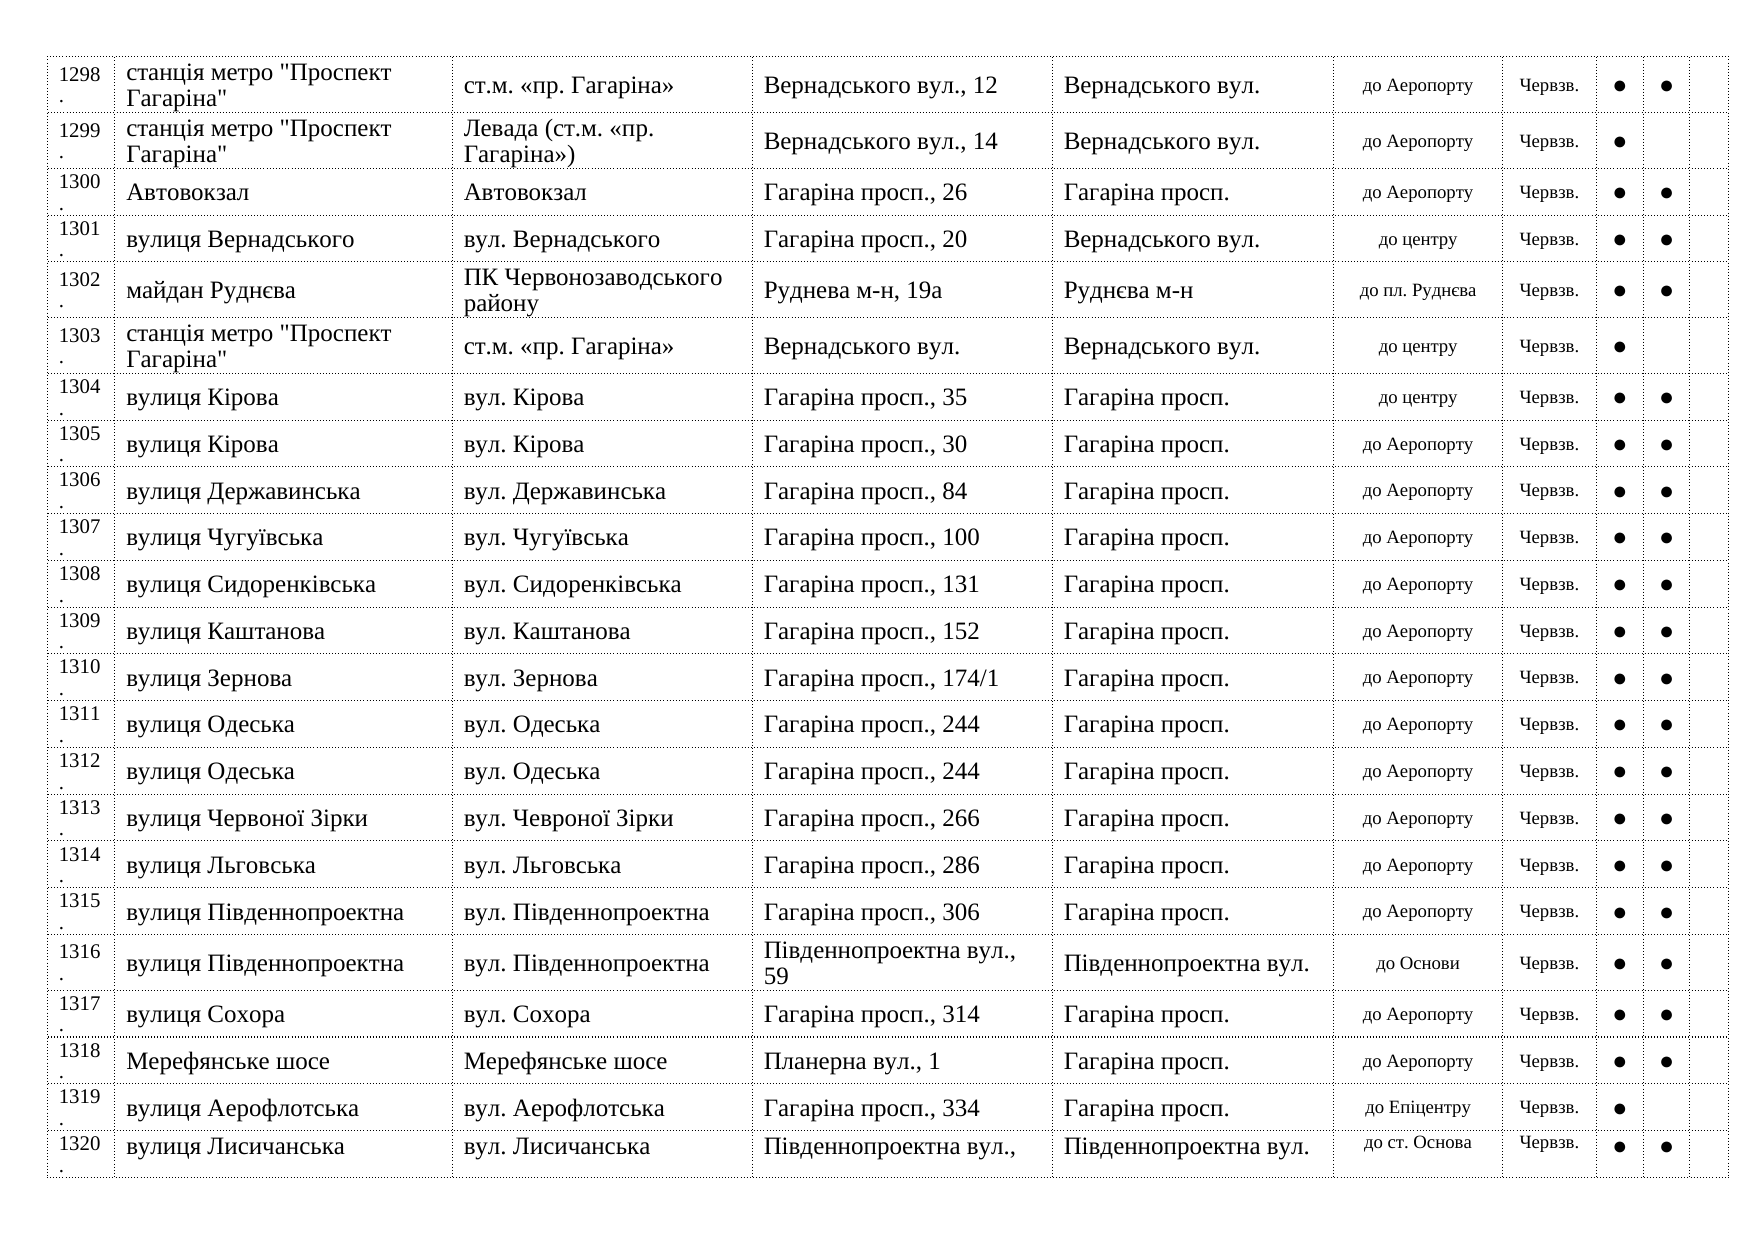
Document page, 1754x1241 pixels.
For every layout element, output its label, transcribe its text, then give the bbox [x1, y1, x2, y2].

table_cell станція метро "Проспект Гагаріна" [115, 56, 452, 112]
table_cell Червзв. [1502, 990, 1596, 1036]
table_cell ● [1643, 261, 1689, 317]
table_cell ● [1596, 747, 1643, 794]
table_cell [1690, 466, 1728, 513]
table_cell ● [1596, 700, 1643, 747]
table_cell ● [1596, 607, 1643, 653]
table_cell Гагаріна просп., 131 [752, 560, 1052, 607]
table_cell Гагаріна просп., 306 [752, 887, 1052, 934]
table_cell [1690, 607, 1728, 653]
table_cell Левада (ст.м. «пр. Гагаріна») [452, 112, 752, 168]
table_cell ● [1596, 168, 1643, 214]
table_cell ● [1596, 840, 1643, 887]
table_cell [1690, 215, 1728, 261]
table_cell ● [1596, 373, 1643, 419]
table_cell [1690, 653, 1728, 700]
table_cell Червзв. [1502, 560, 1596, 607]
table_cell ● [1596, 1130, 1643, 1177]
table_cell до Аеропорту [1334, 420, 1502, 466]
table_cell до Аеропорту [1334, 887, 1502, 934]
table_cell [1690, 112, 1728, 168]
table_cell вул. Південнопроектна [452, 934, 752, 990]
table_cell [47, 1130, 115, 1177]
table_cell вул. Південнопроектна [452, 887, 752, 934]
table_cell ● [1596, 794, 1643, 840]
table_cell вулиця Каштанова [115, 607, 452, 653]
table_cell Гагаріна просп. [1052, 420, 1333, 466]
table_cell вул. Кірова [452, 420, 752, 466]
table_cell Гагаріна просп., 100 [752, 513, 1052, 560]
table_cell ● [1643, 934, 1689, 990]
table_cell [47, 513, 115, 560]
table_cell ● [1596, 934, 1643, 990]
table_cell [1690, 794, 1728, 840]
table_cell вулиця Аерофлотська [115, 1083, 452, 1130]
table_cell [47, 607, 115, 653]
table_cell [1690, 261, 1728, 317]
table_cell [1690, 934, 1728, 990]
table_cell до Аеропорту [1334, 700, 1502, 747]
table_cell до Аеропорту [1334, 794, 1502, 840]
table_cell Гагаріна просп., 35 [752, 373, 1052, 419]
table_cell ● [1643, 168, 1689, 214]
table_cell до Епіцентру [1334, 1083, 1502, 1130]
table_cell [47, 794, 115, 840]
table_cell Червзв. [1502, 261, 1596, 317]
table_cell ● [1643, 653, 1689, 700]
table_cell вулиця Льговська [115, 840, 452, 887]
table_cell вул. Сохора [452, 990, 752, 1036]
table_cell ПК Червонозаводського району [452, 261, 752, 317]
table_cell Червзв. [1502, 466, 1596, 513]
table_cell Червзв. [1502, 1130, 1596, 1177]
table_cell ● [1596, 990, 1643, 1036]
table_cell Червзв. [1502, 513, 1596, 560]
table_cell ● [1596, 1036, 1643, 1083]
table_cell [1690, 747, 1728, 794]
table_cell [1690, 513, 1728, 560]
table_cell вул. Державинська [452, 466, 752, 513]
table_cell [1690, 420, 1728, 466]
table_cell Вернадського вул. [1052, 317, 1333, 373]
table_cell вулиця Червоної Зірки [115, 794, 452, 840]
table_cell Гагаріна просп. [1052, 607, 1333, 653]
table_cell [47, 466, 115, 513]
table_cell [1690, 317, 1728, 373]
table_cell Гагаріна просп., 266 [752, 794, 1052, 840]
table_cell [47, 990, 115, 1036]
table_cell ● [1643, 56, 1689, 112]
table_cell [1643, 317, 1689, 373]
table_cell Вернадського вул. [1052, 56, 1333, 112]
table_cell [1690, 56, 1728, 112]
table_cell [47, 420, 115, 466]
table_cell ● [1596, 466, 1643, 513]
table_cell Червзв. [1502, 653, 1596, 700]
table_cell Гагаріна просп. [1052, 168, 1333, 214]
table_cell Гагаріна просп., 334 [752, 1083, 1052, 1130]
table_cell вулиця Кірова [115, 420, 452, 466]
table_cell до Аеропорту [1334, 56, 1502, 112]
table_cell Червзв. [1502, 112, 1596, 168]
table_cell Гагаріна просп., 30 [752, 420, 1052, 466]
table_cell [1690, 373, 1728, 419]
table_cell до Аеропорту [1334, 990, 1502, 1036]
table_cell Гагаріна просп., 84 [752, 466, 1052, 513]
table_cell [47, 56, 115, 112]
table_cell вул. Одеська [452, 700, 752, 747]
table_cell [47, 934, 115, 990]
table_cell Руднєва м-н [1052, 261, 1333, 317]
table_cell станція метро "Проспект Гагаріна" [115, 317, 452, 373]
table_cell станція метро "Проспект Гагаріна" [115, 112, 452, 168]
table_cell вулиця Одеська [115, 700, 452, 747]
table_cell Гагаріна просп., 314 [752, 990, 1052, 1036]
table_cell Південнопроектна вул. [1052, 934, 1333, 990]
table_cell ● [1643, 700, 1689, 747]
table_cell ● [1596, 560, 1643, 607]
table_cell Гагаріна просп. [1052, 700, 1333, 747]
table_cell ● [1596, 112, 1643, 168]
table_cell вул. Кірова [452, 373, 752, 419]
table_cell вул. Лисичанська [452, 1130, 752, 1177]
table_cell ● [1643, 466, 1689, 513]
table_cell ● [1643, 513, 1689, 560]
table_cell вул. Чугуївська [452, 513, 752, 560]
table_cell Гагаріна просп. [1052, 373, 1333, 419]
table_cell Червзв. [1502, 700, 1596, 747]
table_cell [47, 887, 115, 934]
table_cell Автовокзал [115, 168, 452, 214]
table_cell Червзв. [1502, 747, 1596, 794]
table_cell вулиця Одеська [115, 747, 452, 794]
table_cell Гагаріна просп., 26 [752, 168, 1052, 214]
table_cell вул. Сидоренківська [452, 560, 752, 607]
table_cell до Аеропорту [1334, 1036, 1502, 1083]
table_cell вул. Зернова [452, 653, 752, 700]
table_cell ● [1596, 215, 1643, 261]
table_cell [1690, 560, 1728, 607]
table_cell Гагаріна просп., 244 [752, 700, 1052, 747]
table_cell [1690, 700, 1728, 747]
table_cell до центру [1334, 373, 1502, 419]
table_cell ● [1643, 215, 1689, 261]
table_cell ● [1596, 653, 1643, 700]
table_cell Вернадського вул., 12 [752, 56, 1052, 112]
table_cell Червзв. [1502, 1083, 1596, 1130]
table_cell [47, 215, 115, 261]
table_cell ● [1643, 747, 1689, 794]
table_cell до центру [1334, 215, 1502, 261]
table_cell вулиця Чугуївська [115, 513, 452, 560]
table_cell Червзв. [1502, 317, 1596, 373]
table_cell до Аеропорту [1334, 168, 1502, 214]
table_cell Гагаріна просп., 152 [752, 607, 1052, 653]
table_cell до Основи [1334, 934, 1502, 990]
table_cell вул. Каштанова [452, 607, 752, 653]
table_cell Червзв. [1502, 934, 1596, 990]
table_cell [47, 317, 115, 373]
table_cell ● [1643, 420, 1689, 466]
table_cell Червзв. [1502, 1036, 1596, 1083]
table_cell [1690, 1036, 1728, 1083]
table_cell Гагаріна просп. [1052, 747, 1333, 794]
table_cell ● [1643, 1130, 1689, 1177]
table_cell ● [1596, 261, 1643, 317]
table_cell до ст. Основа [1334, 1130, 1502, 1177]
table_cell Гагаріна просп. [1052, 513, 1333, 560]
table_cell [1690, 1083, 1728, 1130]
table_cell Гагаріна просп., 244 [752, 747, 1052, 794]
table_cell [1643, 112, 1689, 168]
table_cell ● [1643, 794, 1689, 840]
table_cell вул. Вернадського [452, 215, 752, 261]
table_cell Південнопроектна вул., [752, 1130, 1052, 1177]
table_cell Південнопроектна вул., 59 [752, 934, 1052, 990]
table_cell Гагаріна просп. [1052, 466, 1333, 513]
table_cell ● [1643, 560, 1689, 607]
table_cell ст.м. «пр. Гагаріна» [452, 56, 752, 112]
table_cell Червзв. [1502, 168, 1596, 214]
table_cell Гагаріна просп., 20 [752, 215, 1052, 261]
table_cell Червзв. [1502, 887, 1596, 934]
table_cell до Аеропорту [1334, 747, 1502, 794]
table_cell [47, 700, 115, 747]
table_cell Червзв. [1502, 215, 1596, 261]
table_cell Гагаріна просп. [1052, 990, 1333, 1036]
table_cell [47, 840, 115, 887]
table_cell Планерна вул., 1 [752, 1036, 1052, 1083]
table_cell ст.м. «пр. Гагаріна» [452, 317, 752, 373]
table_cell до Аеропорту [1334, 466, 1502, 513]
table_cell до Аеропорту [1334, 840, 1502, 887]
table_cell до Аеропорту [1334, 653, 1502, 700]
table_cell Гагаріна просп. [1052, 794, 1333, 840]
table_cell до Аеропорту [1334, 607, 1502, 653]
table_cell вулиця Сохора [115, 990, 452, 1036]
table_cell вулиця Лисичанська [115, 1130, 452, 1177]
table_cell Автовокзал [452, 168, 752, 214]
table_cell вулиця Південнопроектна [115, 887, 452, 934]
table_cell Вернадського вул. [752, 317, 1052, 373]
table_cell Гагаріна просп. [1052, 1083, 1333, 1130]
table_cell ● [1596, 56, 1643, 112]
table_cell Вернадського вул. [1052, 112, 1333, 168]
table_cell [47, 168, 115, 214]
table_cell вул. Льговська [452, 840, 752, 887]
table_cell [47, 1036, 115, 1083]
table_cell Гагаріна просп. [1052, 653, 1333, 700]
table_cell вул. Одеська [452, 747, 752, 794]
table_cell до пл. Руднєва [1334, 261, 1502, 317]
table_cell [47, 261, 115, 317]
table_cell Червзв. [1502, 607, 1596, 653]
table_cell вул. Аерофлотська [452, 1083, 752, 1130]
table_cell Червзв. [1502, 420, 1596, 466]
table_cell Червзв. [1502, 373, 1596, 419]
table_cell до Аеропорту [1334, 112, 1502, 168]
table_cell [1690, 168, 1728, 214]
table_cell Гагаріна просп. [1052, 1036, 1333, 1083]
table_cell ● [1596, 420, 1643, 466]
table_cell [47, 560, 115, 607]
table_cell Червзв. [1502, 56, 1596, 112]
table_cell Червзв. [1502, 840, 1596, 887]
table_cell до центру [1334, 317, 1502, 373]
table_cell Мерефянське шосе [115, 1036, 452, 1083]
table_cell [1690, 887, 1728, 934]
table_cell Гагаріна просп. [1052, 840, 1333, 887]
table_cell Гагаріна просп., 174/1 [752, 653, 1052, 700]
table_cell Південнопроектна вул. [1052, 1130, 1333, 1177]
table_cell ● [1596, 1083, 1643, 1130]
table_cell [1690, 1130, 1728, 1177]
table_cell ● [1643, 990, 1689, 1036]
table_cell вулиця Зернова [115, 653, 452, 700]
table_cell ● [1643, 887, 1689, 934]
table_cell Червзв. [1502, 794, 1596, 840]
table_cell [47, 1083, 115, 1130]
table_cell [1643, 1083, 1689, 1130]
table_cell [1690, 990, 1728, 1036]
table_cell до Аеропорту [1334, 560, 1502, 607]
table_cell Гагаріна просп., 286 [752, 840, 1052, 887]
table_cell ● [1643, 840, 1689, 887]
table_cell Руднева м-н, 19а [752, 261, 1052, 317]
table_cell Гагаріна просп. [1052, 560, 1333, 607]
table_cell Гагаріна просп. [1052, 887, 1333, 934]
table_cell ● [1596, 317, 1643, 373]
table_cell ● [1643, 1036, 1689, 1083]
table_cell вулиця Державинська [115, 466, 452, 513]
table_cell [1690, 840, 1728, 887]
table_cell майдан Руднєва [115, 261, 452, 317]
table_cell [47, 112, 115, 168]
table_cell ● [1643, 373, 1689, 419]
table_cell [47, 747, 115, 794]
table_cell [47, 373, 115, 419]
table_cell вул. Чевроної Зірки [452, 794, 752, 840]
table_cell ● [1596, 887, 1643, 934]
table_cell Вернадського вул., 14 [752, 112, 1052, 168]
table_cell ● [1643, 607, 1689, 653]
table_cell ● [1596, 513, 1643, 560]
table_cell [47, 653, 115, 700]
table_cell вулиця Кірова [115, 373, 452, 419]
table_cell вулиця Південнопроектна [115, 934, 452, 990]
table_cell Мерефянське шосе [452, 1036, 752, 1083]
table_cell вулиця Сидоренківська [115, 560, 452, 607]
table_cell до Аеропорту [1334, 513, 1502, 560]
table_cell Вернадського вул. [1052, 215, 1333, 261]
table_cell вулиця Вернадського [115, 215, 452, 261]
